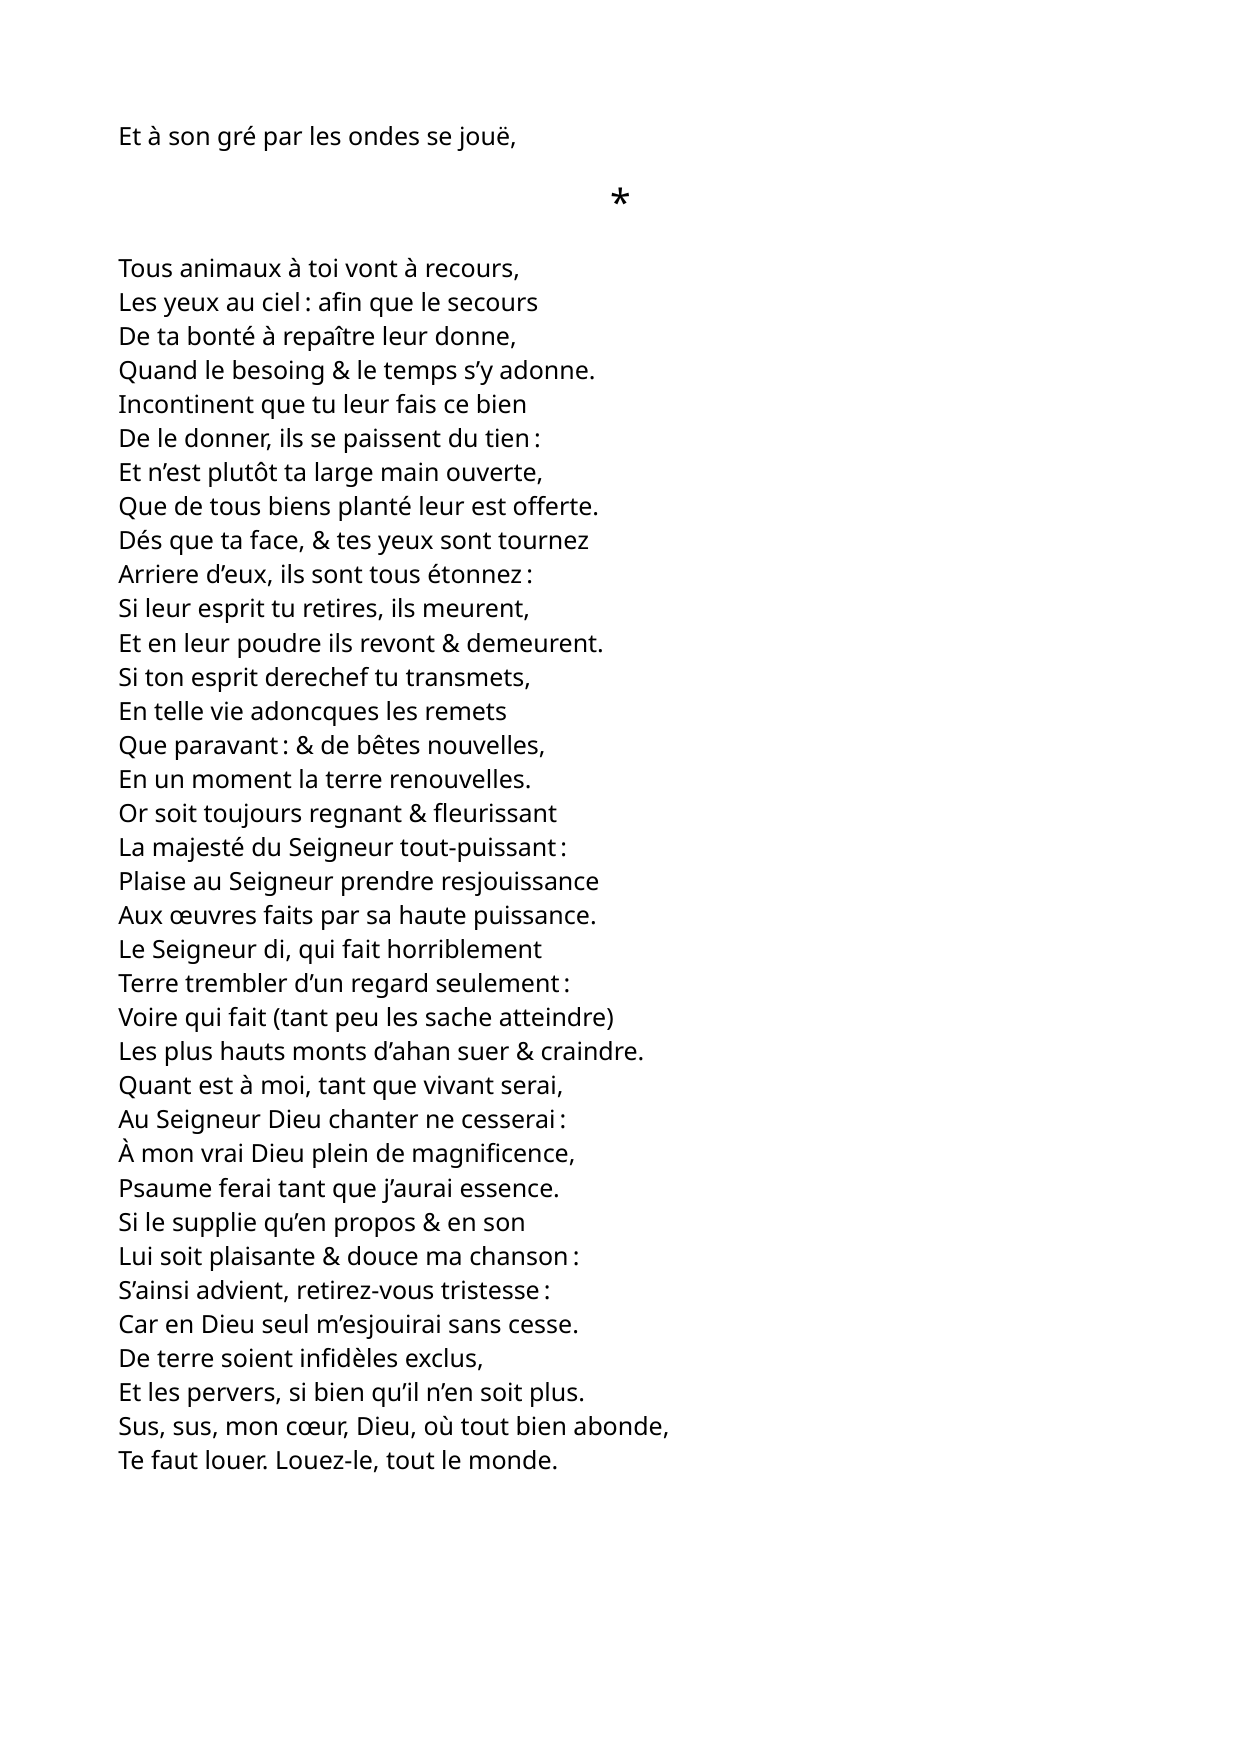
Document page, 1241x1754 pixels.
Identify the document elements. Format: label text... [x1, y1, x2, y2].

text Les yeux au ciel : afin que le secours [118, 284, 1122, 319]
text Arriere d’eux, ils sont tous étonnez : [118, 557, 1122, 591]
text Et en leur poudre ils revont & demeurent. [118, 625, 1122, 659]
text Si le supplie qu’en propos & en son [118, 1204, 1122, 1238]
text Et n’est plutôt ta large main ouverte, [118, 455, 1122, 489]
text À mon vrai Dieu plein de magnificence, [118, 1136, 1122, 1170]
text Voire qui fait (tant peu les sache atteindre) [118, 1000, 1122, 1034]
text Te faut louer. Louez-le, tout le monde. [118, 1443, 1122, 1477]
text Incontinent que tu leur fais ce bien [118, 387, 1122, 421]
text Terre trembler d’un regard seulement : [118, 966, 1122, 1000]
text Que paravant : & de bêtes nouvelles, [118, 727, 1122, 761]
text Au Seigneur Dieu chanter ne cesserai : [118, 1102, 1122, 1136]
text Lui soit plaisante & douce ma chanson : [118, 1238, 1122, 1272]
text La majesté du Seigneur tout-puissant : [118, 829, 1122, 864]
text Psaume ferai tant que j’aurai essence. [118, 1170, 1122, 1204]
text Les plus hauts monts d’ahan suer & craindre. [118, 1034, 1122, 1068]
text Quant est à moi, tant que vivant serai, [118, 1068, 1122, 1102]
text Aux œuvres faits par sa haute puissance. [118, 898, 1122, 932]
text Plaise au Seigneur prendre resjouissance [118, 864, 1122, 898]
text Car en Dieu seul m’esjouirai sans cesse. [118, 1306, 1122, 1341]
text De ta bonté à repaître leur donne, [118, 319, 1122, 353]
text En telle vie adoncques les remets [118, 693, 1122, 727]
text De le donner, ils se paissent du tien : [118, 421, 1122, 455]
text Et les pervers, si bien qu’il n’en soit plus. [118, 1374, 1122, 1409]
text * [118, 176, 1122, 227]
text Quand le besoing & le temps s’y adonne. [118, 353, 1122, 387]
text Et à son gré par les ondes se jouë, [118, 118, 1122, 152]
text Or soit toujours regnant & fleurissant [118, 796, 1122, 829]
text Le Seigneur di, qui fait horriblement [118, 932, 1122, 966]
text Si ton esprit derechef tu transmets, [118, 659, 1122, 693]
text De terre soient infidèles exclus, [118, 1341, 1122, 1374]
text Que de tous biens planté leur est offerte. [118, 489, 1122, 523]
text Dés que ta face, & tes yeux sont tournez [118, 523, 1122, 557]
text Tous animaux à toi vont à recours, [118, 251, 1122, 284]
text En un moment la terre renouvelles. [118, 761, 1122, 796]
text Sus, sus, mon cœur, Dieu, où tout bien abonde, [118, 1409, 1122, 1443]
text S’ainsi advient, retirez-vous tristesse : [118, 1272, 1122, 1306]
text Si leur esprit tu retires, ils meurent, [118, 591, 1122, 625]
